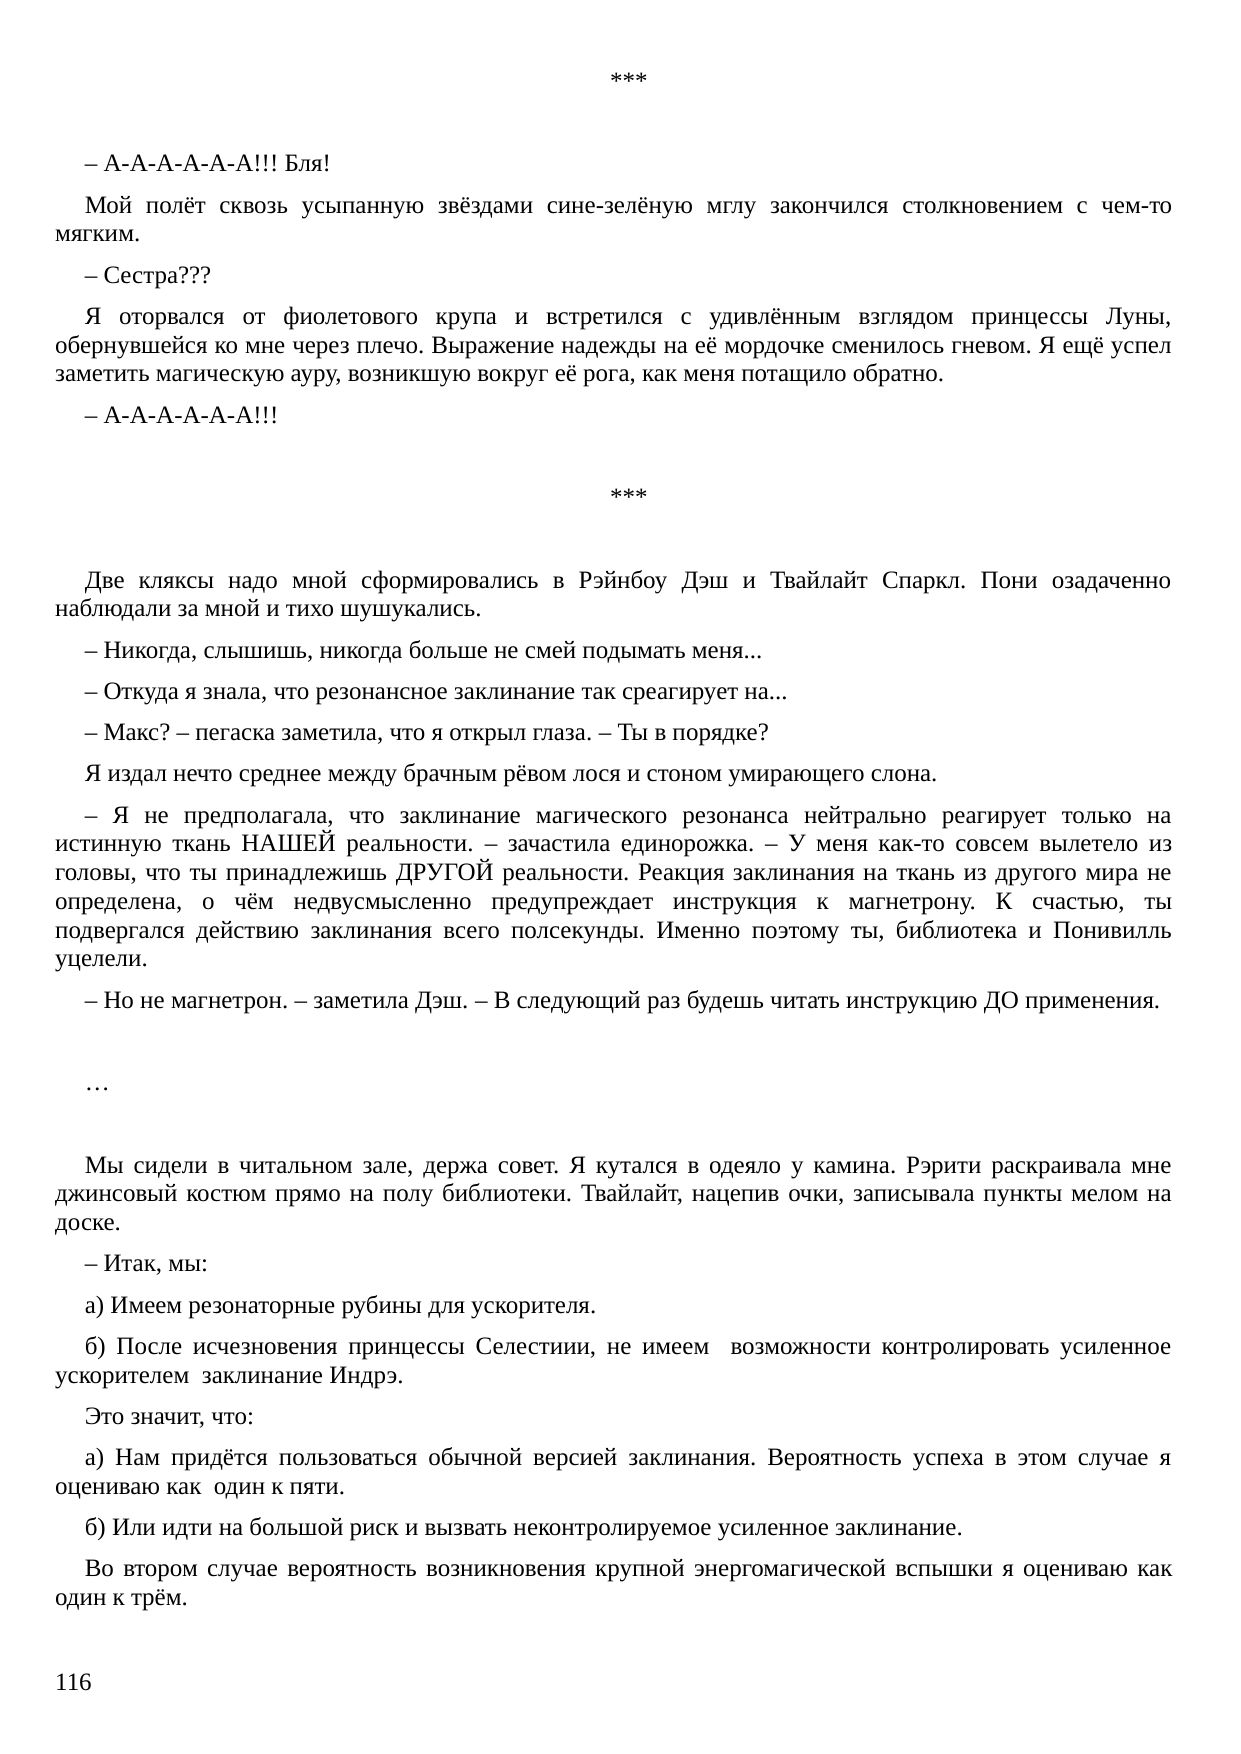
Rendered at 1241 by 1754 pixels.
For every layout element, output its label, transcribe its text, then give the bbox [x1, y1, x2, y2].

text – Итак, мы: [55, 1248, 1173, 1277]
text а) Имеем резонаторные рубины для ускорителя. [55, 1290, 1173, 1318]
text … [55, 1067, 1173, 1096]
text – Сестра??? [55, 260, 1173, 288]
text Две кляксы надо мной сформировались в Рэйнбоу Дэш и Твайлайт Спаркл. Пони озадаченно наблюдали за мной и тихо шушукались. [55, 565, 1173, 622]
text б) После исчезновения принцессы Селестиии, не имеем возможности контролировать усиленное ускорителем заклинание Индрэ. [55, 1331, 1173, 1388]
text – Никогда, слышишь, никогда больше не смей подымать меня... [55, 635, 1173, 663]
text *** [55, 66, 1173, 95]
text – Откуда я знала, что резонансное заклинание так среагирует на... [55, 676, 1173, 705]
text Я издал нечто среднее между брачным рёвом лося и стоном умирающего слона. [55, 758, 1173, 787]
text – А-А-А-А-А-А!!! Бля! [55, 148, 1173, 177]
text – Но не магнетрон. – заметила Дэш. – В следующий раз будешь читать инструкцию ДО применения. [55, 985, 1173, 1013]
text Мой полёт сквозь усыпанную звёздами сине-зелёную мглу закончился столкновением с чем-то мягким. [55, 190, 1173, 247]
text – Макс? – пегаска заметила, что я открыл глаза. – Ты в порядке? [55, 717, 1173, 746]
text *** [55, 482, 1173, 511]
text Это значит, что: [55, 1401, 1173, 1430]
text Я оторвался от фиолетового крупа и встретился с удивлённым взглядом принцессы Луны, обернувшейся ко мне через плечо. Выражение надежды на её мордочке сменилось гневом. Я ещё успел заметить магическую ауру, возникшую вокруг её рога, как меня потащило обратно. [55, 301, 1173, 387]
text – А-А-А-А-А-А!!! [55, 400, 1173, 428]
text б) Или идти на большой риск и вызвать неконтролируемое усиленное заклинание. [55, 1512, 1173, 1541]
text а) Нам придётся пользоваться обычной версией заклинания. Вероятность успеха в этом случае я оцениваю как один к пяти. [55, 1442, 1173, 1500]
text Мы сидели в читальном зале, держа совет. Я кутался в одеяло у камина. Рэрити раскраивала мне джинсовый костюм прямо на полу библиотеки. Твайлайт, нацепив очки, записывала пункты мелом на доске. [55, 1150, 1173, 1236]
text – Я не предполагала, что заклинание магического резонанса нейтрально реагирует только на истинную ткань НАШЕЙ реальности. – зачастила единорожка. – У меня как-то совсем вылетело из головы, что ты принадлежишь ДРУГОЙ реальности. Реакция заклинания на ткань из другого мира не определена, о чём недвусмысленно предупреждает инструкция к магнетрону. К счастью, ты подвергался действию заклинания всего полсекунды. Именно поэтому ты, библиотека и Понивилль уцелели. [55, 800, 1173, 972]
text Во втором случае вероятность возникновения крупной энергомагической вспышки я оцениваю как один к трём. [55, 1553, 1173, 1611]
